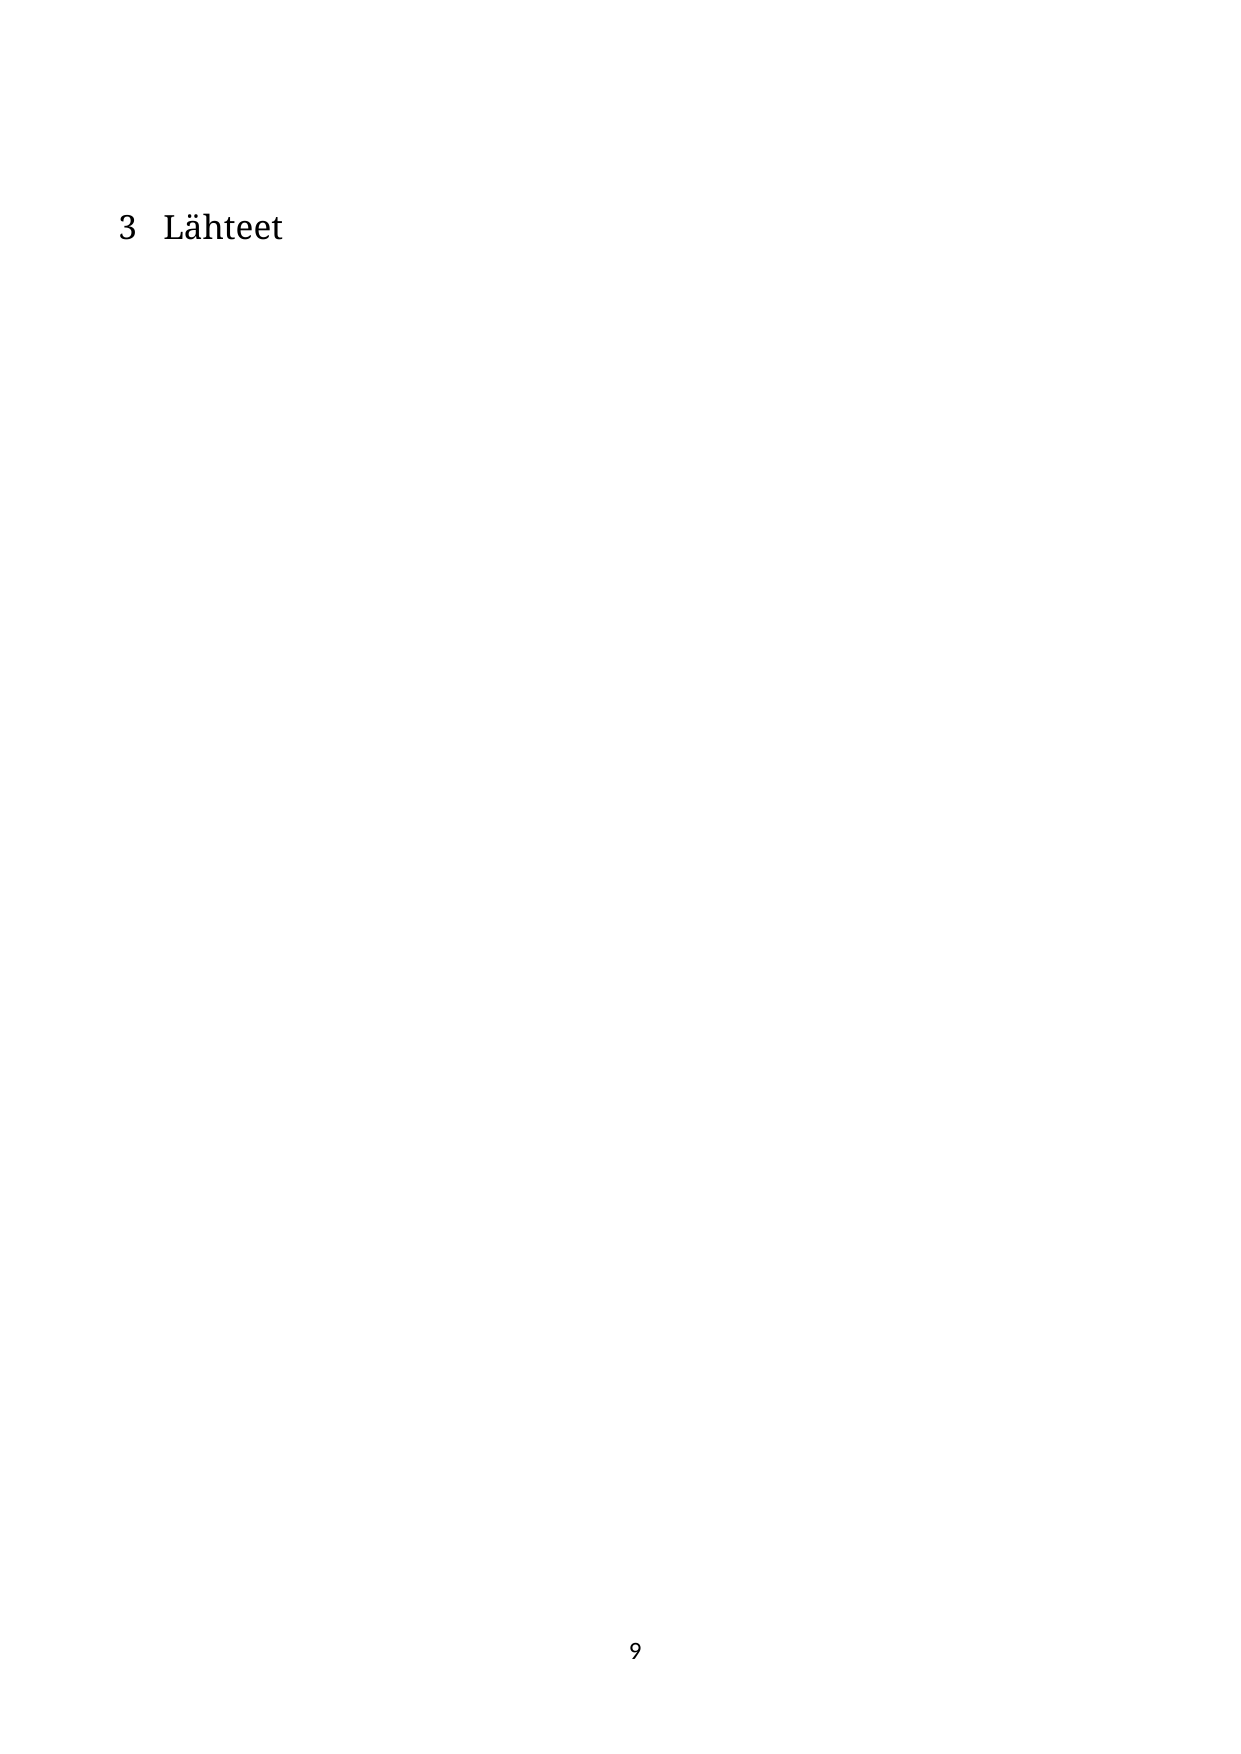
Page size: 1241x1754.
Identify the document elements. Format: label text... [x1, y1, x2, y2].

subtitle Lähteet [118, 204, 1152, 249]
